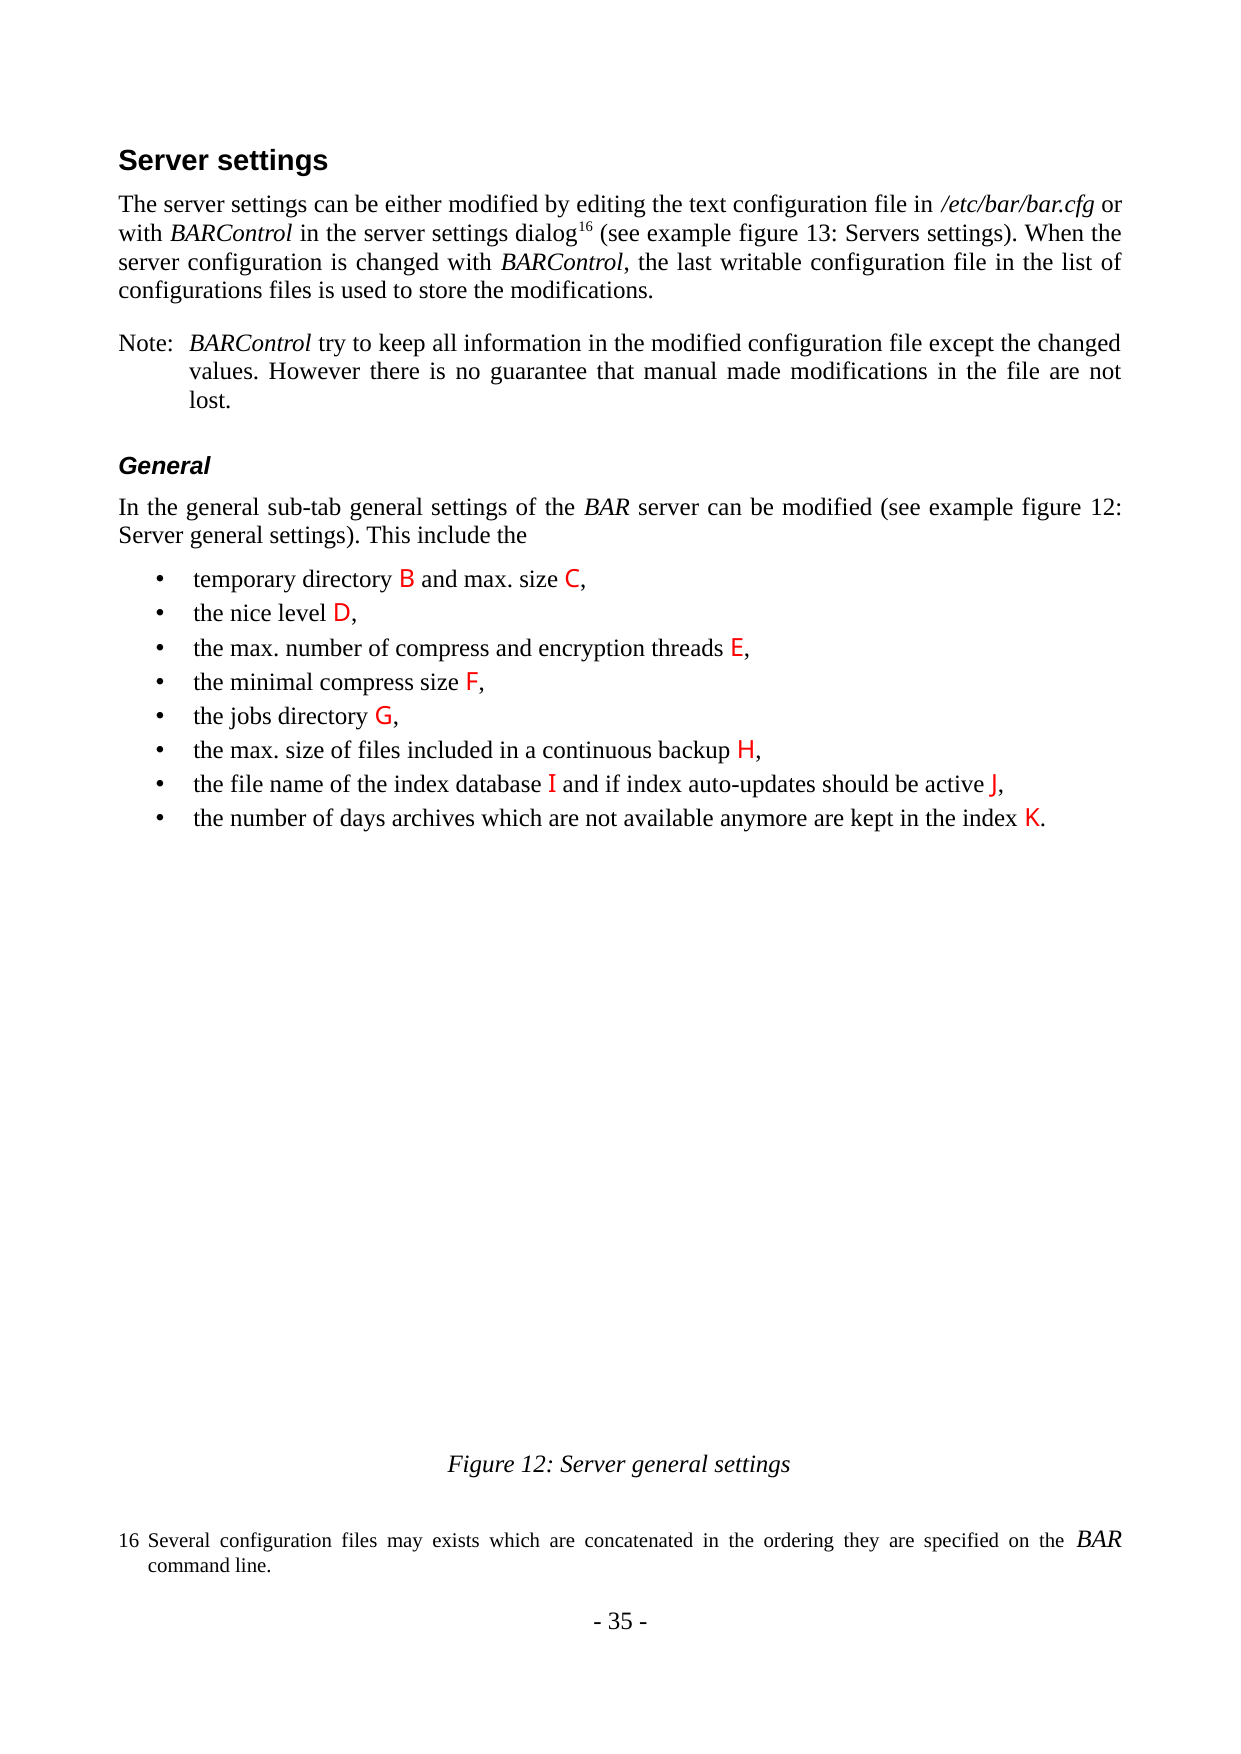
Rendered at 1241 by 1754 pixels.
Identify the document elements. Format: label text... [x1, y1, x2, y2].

list the max. size of files included in a continuous backup H, [156, 731, 1122, 765]
text Several configuration files may exists which are concatenated in the ordering they are specified on the BAR command line. [118, 1524, 1122, 1577]
subtitle Server settings [118, 143, 1122, 177]
list temporary directory B and max. size C, [156, 561, 1122, 595]
text Note: BARControl try to keep all information in the modified configuration file except the changed values. However there is no guarantee that manual made modifications in the file are not lost. [118, 328, 1122, 414]
list Figure 12: Server general settings [289, 852, 951, 1477]
list the number of days archives which are not available anymore are kept in the index K. [156, 799, 1122, 833]
list the jobs directory G, [156, 697, 1122, 731]
text The server settings can be either modified by editing the text configuration file in /etc/bar/bar.cfg or with BARControl in the server settings dialog (see example figure 13: Servers settings). When the server configuration is changed with BARControl, the last writable configuration file in the list of configurations files is used to store the modifications. [118, 189, 1122, 304]
list [289, 840, 951, 852]
subtitle General [118, 451, 1122, 479]
list the minimal compress size F, [156, 663, 1122, 697]
list the max. number of compress and encryption threads E, [156, 629, 1122, 663]
list the nice level D, [156, 595, 1122, 629]
list the file name of the index database I and if index auto-updates should be active J, [156, 765, 1122, 799]
text In the general sub-tab general settings of the BAR server can be modified (see example figure 12: Server general settings). This include the [118, 492, 1122, 549]
